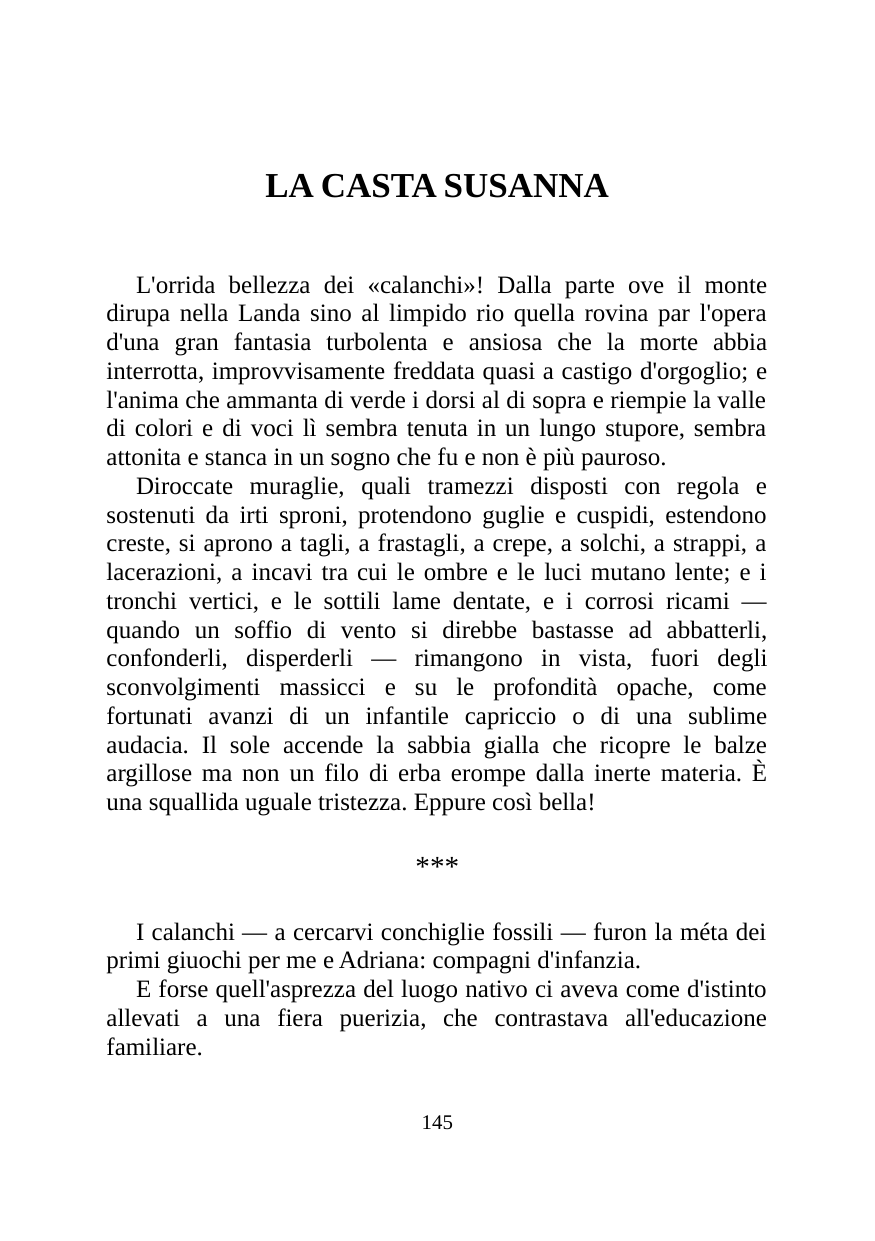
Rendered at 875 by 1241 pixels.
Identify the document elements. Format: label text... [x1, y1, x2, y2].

text L'orrida bellezza dei «calanchi»! Dalla parte ove il monte dirupa nella Landa sino al limpido rio quella rovina par l'opera d'una gran fantasia turbolenta e ansiosa che la morte abbia interrotta, improvvisamente freddata quasi a castigo d'orgoglio; e l'anima che ammanta di verde i dorsi al di sopra e riempie la valle di colori e di voci lì sembra tenuta in un lungo stupore, sembra attonita e stanca in un sogno che fu e non è più pauroso. [106, 270, 768, 471]
text *** [106, 849, 768, 883]
text Diroccate muraglie, quali tramezzi disposti con regola e sostenuti da irti sproni, protendono guglie e cuspidi, estendono creste, si aprono a tagli, a frastagli, a crepe, a solchi, a strappi, a lacerazioni, a incavi tra cui le ombre e le luci mutano lente; e i tronchi vertici, e le sottili lame dentate, e i corrosi ricami — quando un soffio di vento si direbbe bastasse ad abbatterli, confonderli, disperderli — rimangono in vista, fuori degli sconvolgimenti massicci e su le profondità opache, come fortunati avanzi di un infantile capriccio o di una sublime audacia. Il sole accende la sabbia gialla che ricopre le balze argillose ma non un filo di erba erompe dalla inerte materia. È una squallida uguale tristezza. Eppure così bella! [106, 471, 768, 816]
text E forse quell'asprezza del luogo nativo ci aveva come d'istinto allevati a una fiera puerizia, che contrastava all'educazione familiare. [106, 974, 768, 1060]
subtitle LA CASTA SUSANNA [106, 165, 768, 206]
text I calanchi — a cercarvi conchiglie fossili — furon la méta dei primi giuochi per me e Adriana: compagni d'infanzia. [106, 917, 768, 974]
